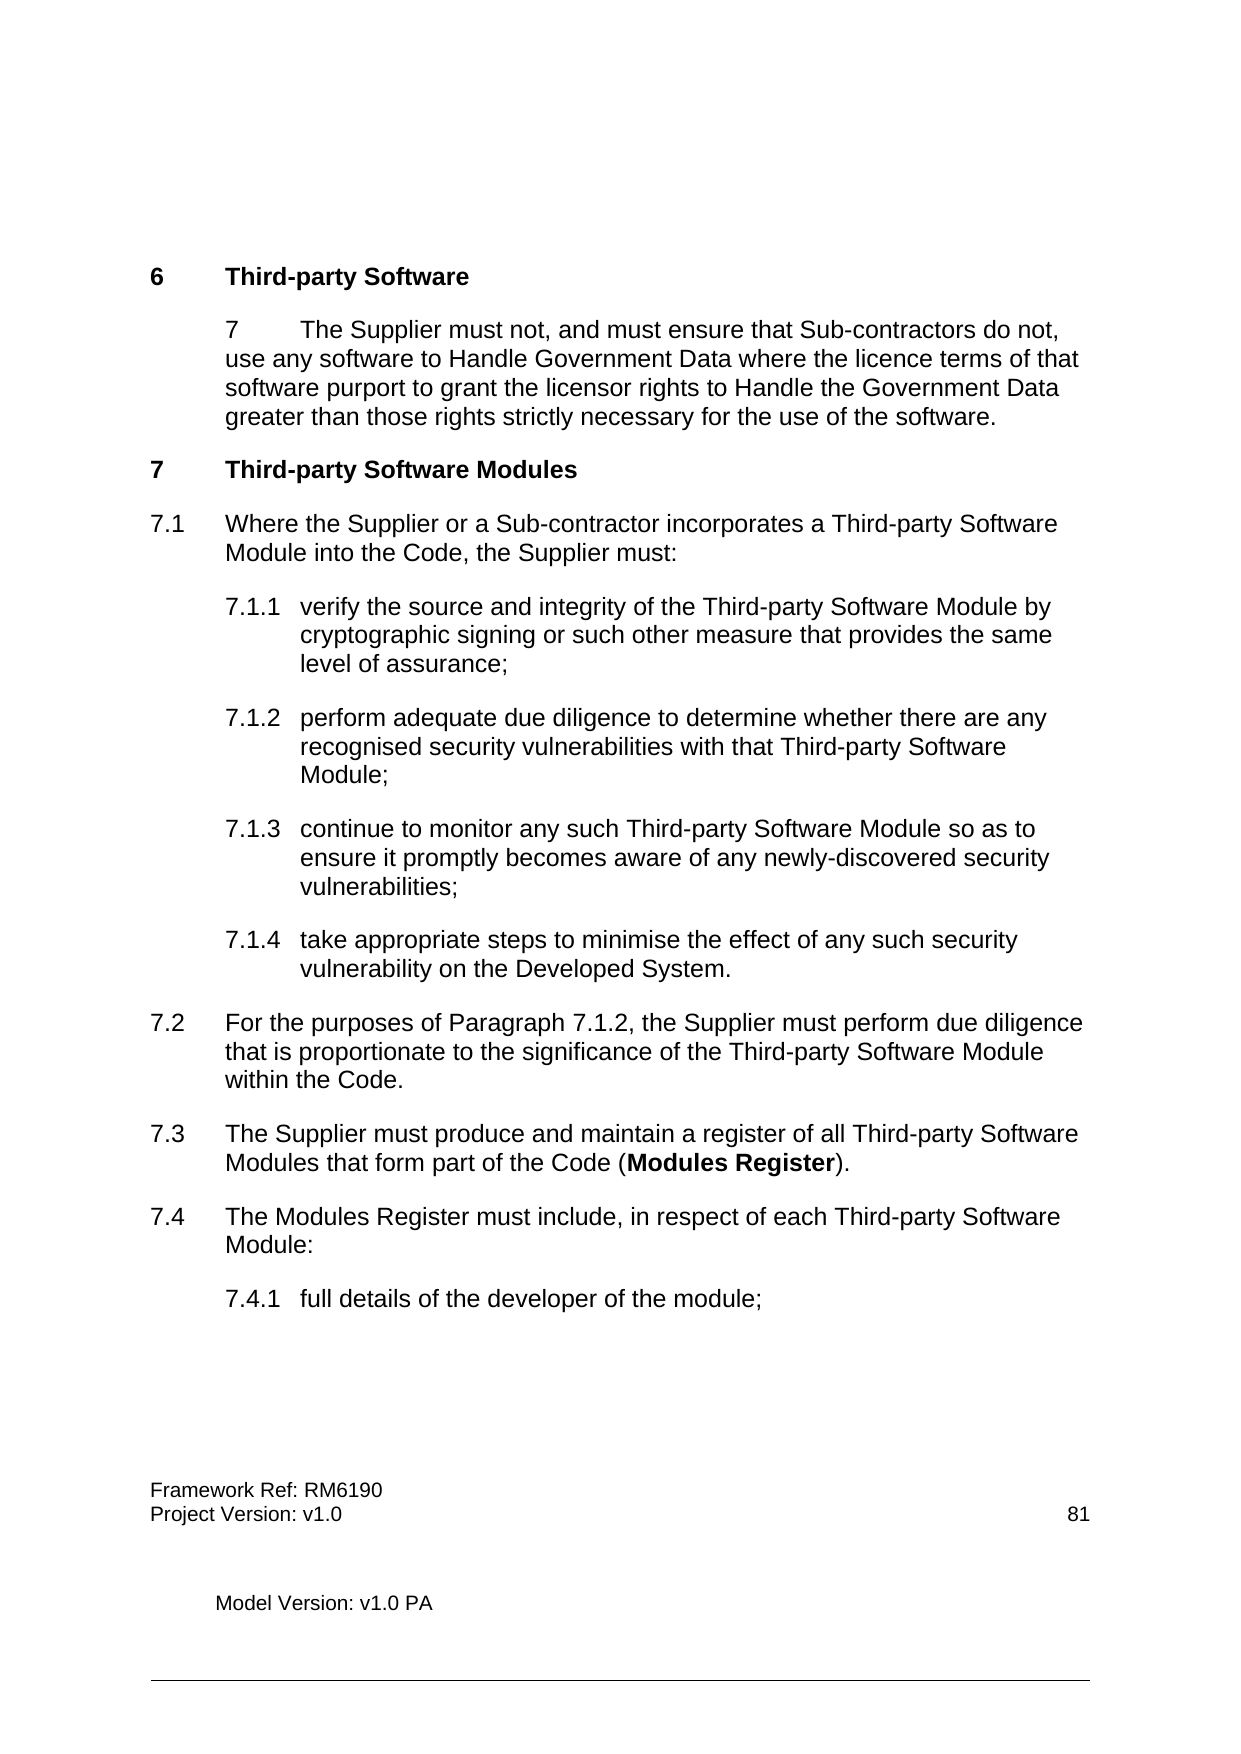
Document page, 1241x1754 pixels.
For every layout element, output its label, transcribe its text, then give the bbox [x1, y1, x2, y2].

list Third-party Software Modules [150, 456, 1090, 484]
list take appropriate steps to minimise the effect of any such security vulnerability on the Developed System. [225, 926, 1090, 983]
list Third-party Software [150, 262, 1090, 291]
list The Supplier must not, and must ensure that Sub-contractors do not, use any software to Handle Government Data where the licence terms of that software purport to grant the licensor rights to Handle the Government Data greater than those rights strictly necessary for the use of the software. [225, 316, 1090, 431]
list The Modules Register must include, in respect of each Third-party Software Module: [150, 1202, 1090, 1259]
list Where the Supplier or a Sub-contractor incorporates a Third-party Software Module into the Code, the Supplier must: [150, 509, 1090, 567]
list For the purposes of Paragraph 7.1.2, the Supplier must perform due diligence that is proportionate to the significance of the Third-party Software Module within the Code. [150, 1008, 1090, 1094]
list full details of the developer of the module; [225, 1284, 1090, 1313]
list perform adequate due diligence to determine whether there are any recognised security vulnerabilities with that Third-party Software Module; [225, 703, 1090, 789]
list The Supplier must produce and maintain a register of all Third-party Software Modules that form part of the Code (Modules Register). [150, 1119, 1090, 1177]
list continue to monitor any such Third-party Software Module so as to ensure it promptly becomes aware of any newly-discovered security vulnerabilities; [225, 814, 1090, 901]
list verify the source and integrity of the Third-party Software Module by cryptographic signing or such other measure that provides the same level of assurance; [225, 592, 1090, 678]
